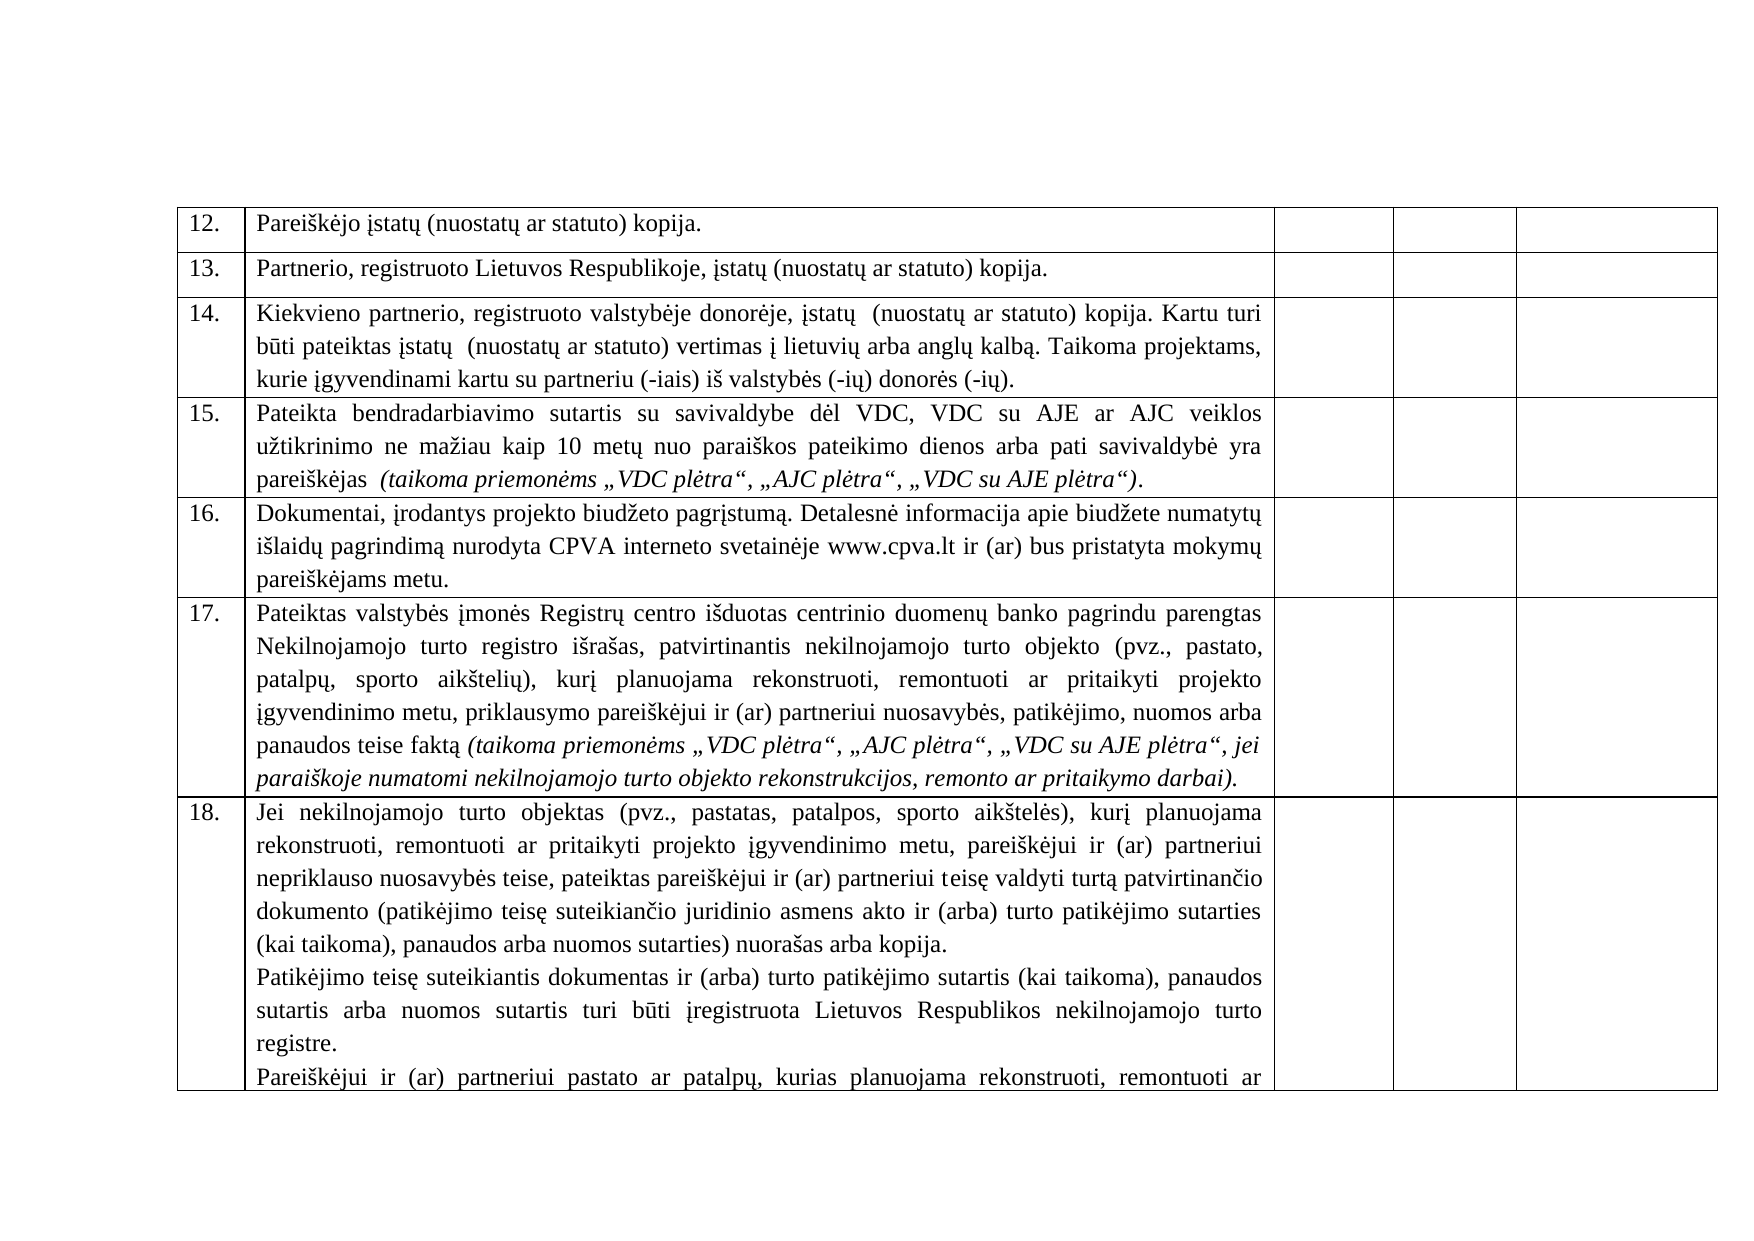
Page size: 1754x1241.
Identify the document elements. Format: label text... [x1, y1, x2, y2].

table_cell [1275, 208, 1393, 252]
table_cell [1517, 208, 1717, 252]
table_cell [1517, 398, 1717, 497]
table_cell [1394, 298, 1516, 397]
table_cell [1517, 598, 1717, 796]
table_cell 17. [178, 598, 244, 796]
table_cell Pateikta bendradarbiavimo sutartis su savivaldybe dėl VDC, VDC su AJE ar AJC veiklos užtikrinimo ne mažiau kaip 10 metų nuo paraiškos pateikimo dienos arba pati savivaldybė yra pareiškėjas (taikoma priemonėms „VDC plėtra“, „AJC plėtra“, „VDC su AJE plėtra“). [246, 398, 1274, 497]
table_cell [1517, 498, 1717, 597]
table_cell Pateiktas valstybės įmonės Registrų centro išduotas centrinio duomenų banko pagrindu parengtas Nekilnojamojo turto registro išrašas, patvirtinantis nekilnojamojo turto objekto (pvz., pastato, patalpų, sporto aikštelių), kurį planuojama rekonstruoti, remontuoti ar pritaikyti projekto įgyvendinimo metu, priklausymo pareiškėjui ir (ar) partneriui nuosavybės, patikėjimo, nuomos arba panaudos teise faktą (taikoma priemonėms „VDC plėtra“, „AJC plėtra“, „VDC su AJE plėtra“, jei paraiškoje numatomi nekilnojamojo turto objekto rekonstrukcijos, remonto ar pritaikymo darbai). [246, 598, 1274, 796]
table_cell [1275, 298, 1393, 397]
table_cell [1517, 298, 1717, 397]
table_cell 13. [178, 253, 244, 297]
table_cell [1275, 798, 1393, 1090]
table_cell 16. [178, 498, 244, 597]
table_cell 12. [178, 208, 244, 252]
table_cell [1275, 498, 1393, 597]
table_cell [1394, 798, 1516, 1090]
table_cell [1394, 598, 1516, 796]
table_cell 18. [178, 798, 244, 1090]
table_cell [1394, 498, 1516, 597]
table_cell Kiekvieno partnerio, registruoto valstybėje donorėje, įstatų (nuostatų ar statuto) kopija. Kartu turi būti pateiktas įstatų (nuostatų ar statuto) vertimas į lietuvių arba anglų kalbą. Taikoma projektams, kurie įgyvendinami kartu su partneriu (-iais) iš valstybės (-ių) donorės (-ių). [246, 298, 1274, 397]
table_cell Pareiškėjo įstatų (nuostatų ar statuto) kopija. [246, 208, 1274, 252]
table_cell Partnerio, registruoto Lietuvos Respublikoje, įstatų (nuostatų ar statuto) kopija. [246, 253, 1274, 297]
table_cell Dokumentai, įrodantys projekto biudžeto pagrįstumą. Detalesnė informacija apie biudžete numatytų išlaidų pagrindimą nurodyta CPVA interneto svetainėje www.cpva.lt ir (ar) bus pristatyta mokymų pareiškėjams metu. [246, 498, 1274, 597]
table_cell 14. [178, 298, 244, 397]
table_cell [1394, 398, 1516, 497]
table_cell [1275, 598, 1393, 796]
table_cell [1275, 253, 1393, 297]
table_cell 15. [178, 398, 244, 497]
table_cell [1394, 208, 1516, 252]
table_cell [1517, 798, 1717, 1090]
table_cell [1394, 253, 1516, 297]
table_cell [1517, 253, 1717, 297]
table_cell Jei nekilnojamojo turto objektas (pvz., pastatas, patalpos, sporto aikštelės), kurį planuojama rekonstruoti, remontuoti ar pritaikyti projekto įgyvendinimo metu, pareiškėjui ir (ar) partneriui nepriklauso nuosavybės teise, pateiktas pareiškėjui ir (ar) partneriui teisę valdyti turtą patvirtinančio dokumento (patikėjimo teisę suteikiančio juridinio asmens akto ir (arba) turto patikėjimo sutarties (kai taikoma), panaudos arba nuomos sutarties) nuorašas arba kopija. Patikėjimo teisę suteikiantis dokumentas ir (arba) turto patikėjimo sutartis (kai taikoma), panaudos sutartis arba nuomos sutartis turi būti įregistruota Lietuvos Respublikos nekilnojamojo turto registre. Pareiškėjui ir (ar) partneriui pastato ar patalpų, kurias planuojama rekonstruoti, remontuoti ar [246, 798, 1274, 1090]
table_cell [1275, 398, 1393, 497]
